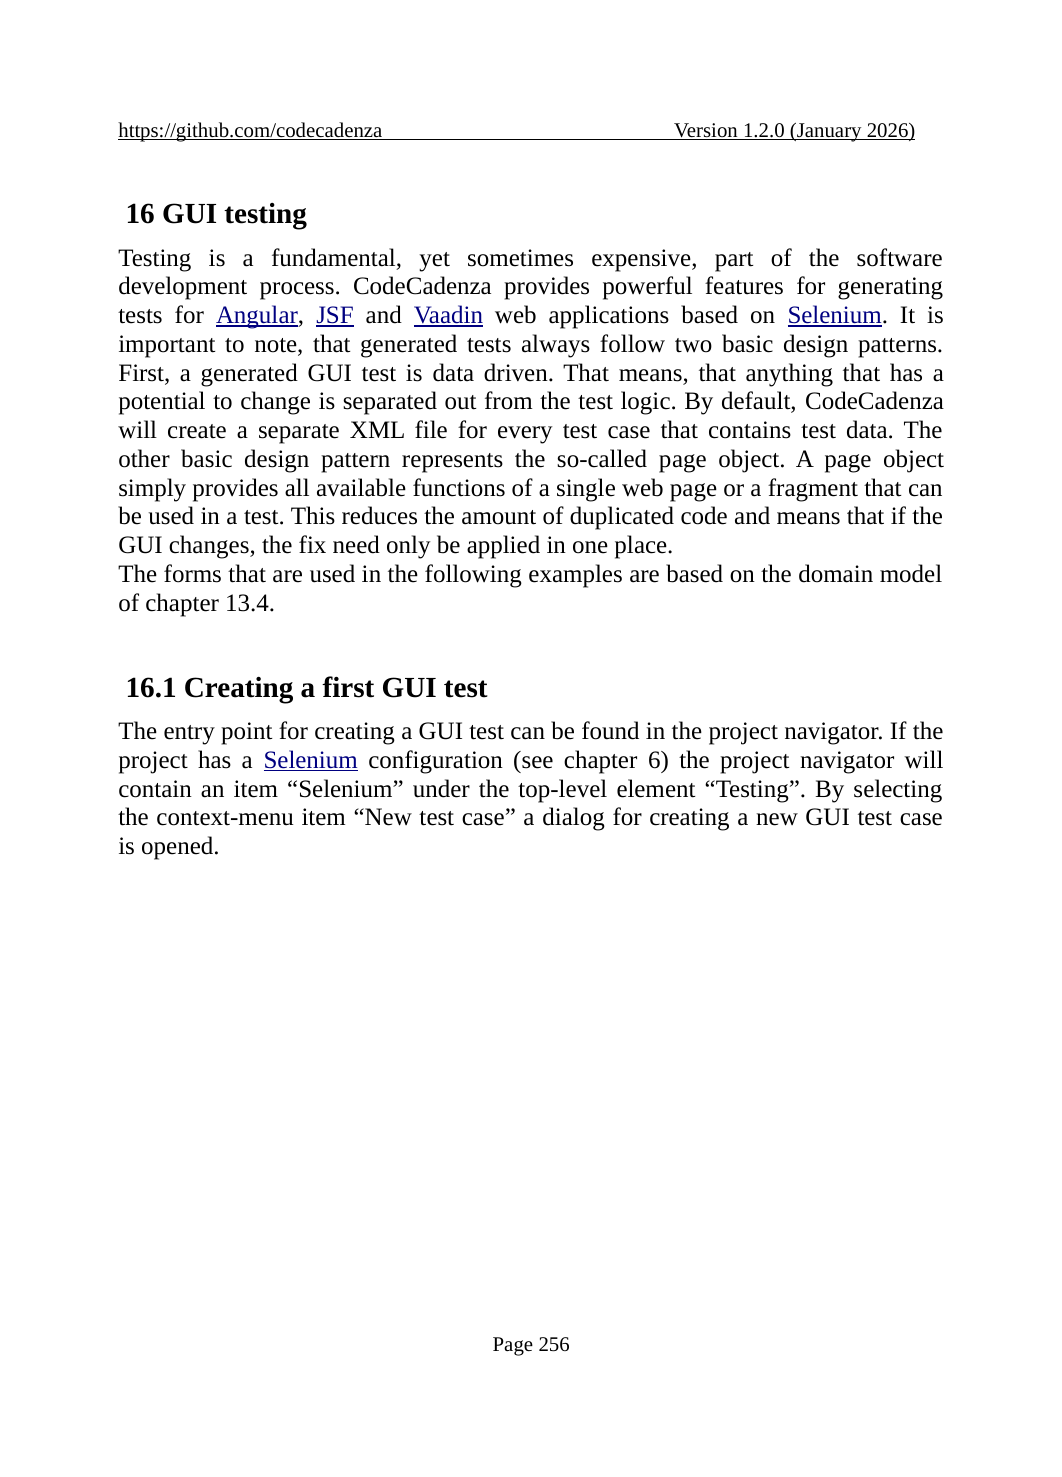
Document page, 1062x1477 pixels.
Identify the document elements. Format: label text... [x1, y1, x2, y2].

text The forms that are used in the following examples are based on the domain model of chapter 13.4. [118, 559, 944, 616]
subtitle Creating a first GUI test [118, 670, 944, 704]
subtitle GUI testing [118, 197, 944, 230]
text The entry point for creating a GUI test can be found in the project navigator. If the project has a Selenium configuration (see chapter 6) the project navigator will contain an item “Selenium” under the top-level element “Testing”. By selecting the context-menu item “New test case” a dialog for creating a new GUI test case is opened. [118, 716, 944, 860]
text Testing is a fundamental, yet sometimes expensive, part of the software development process. CodeCadenza provides powerful features for generating tests for Angular, JSF and Vaadin web applications based on Selenium. It is important to note, that generated tests always follow two basic design patterns. First, a generated GUI test is data driven. That means, that anything that has a potential to change is separated out from the test logic. By default, CodeCadenza will create a separate XML file for every test case that contains test data. The other basic design pattern represents the so-called page object. A page object simply provides all available functions of a single web page or a fragment that can be used in a test. This reduces the amount of duplicated code and means that if the GUI changes, the fix need only be applied in one place. [118, 243, 944, 559]
